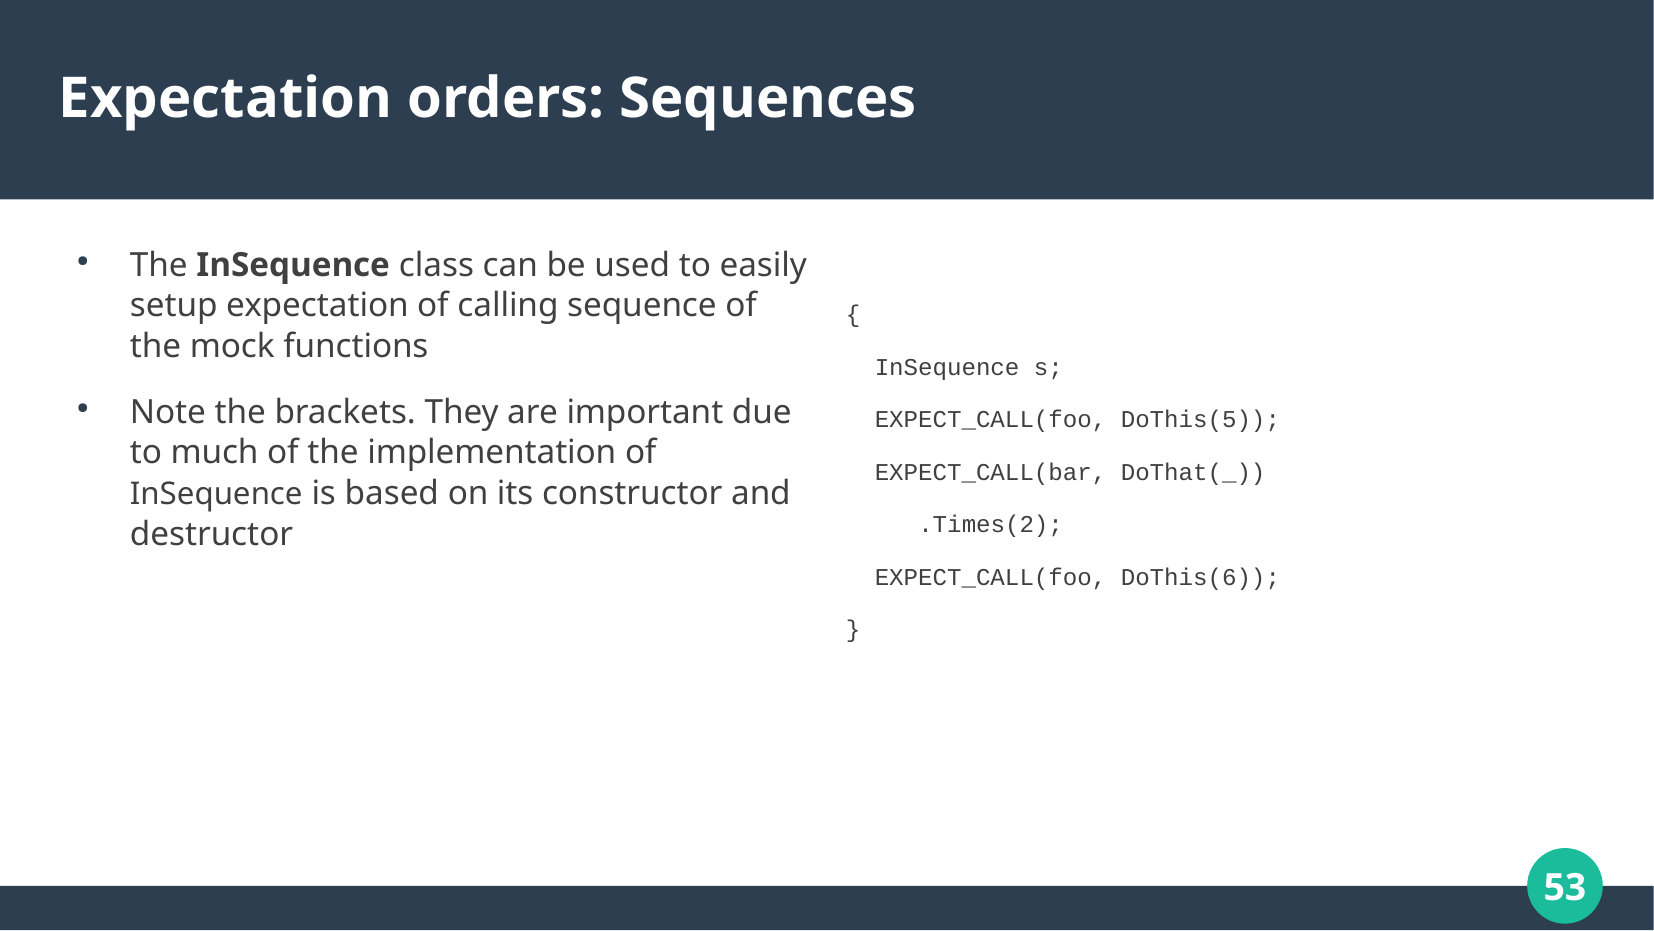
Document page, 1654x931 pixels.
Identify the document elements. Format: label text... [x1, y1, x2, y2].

list { InSequence s; EXPECT_CALL(foo, DoThis(5)); EXPECT_CALL(bar, DoThat(_)) .Times(2); EXPECT_CALL(foo, DoThis(6)); } [845, 243, 1596, 864]
list The InSequence class can be used to easily setup expectation of calling sequence of the mock functions Note the brackets. They are important due to much of the implementation of InSequence is based on its constructor and destructor [59, 243, 809, 864]
title Expectation orders: Sequences [59, 37, 1595, 155]
